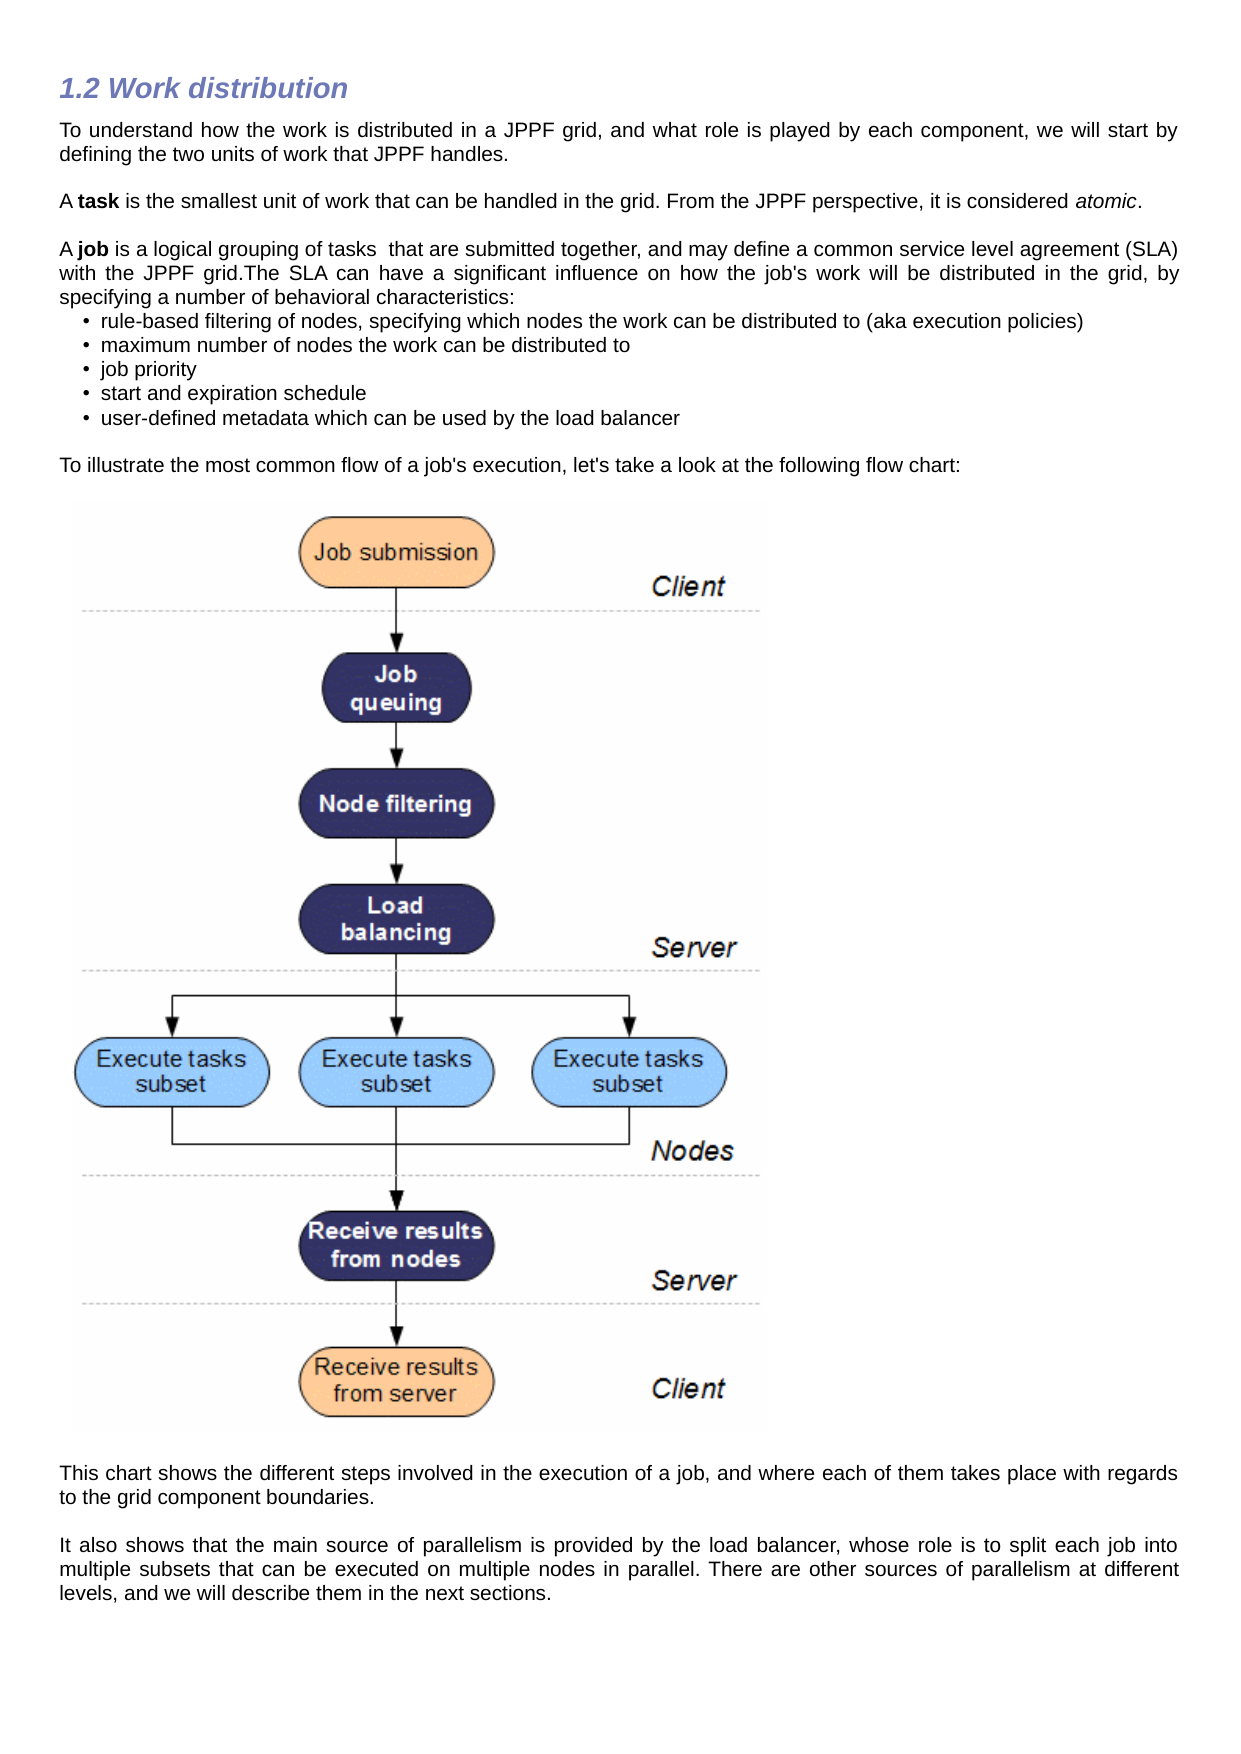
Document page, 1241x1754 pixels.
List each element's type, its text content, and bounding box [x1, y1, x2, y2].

list start and expiration schedule [83, 381, 1181, 405]
list job priority [83, 357, 1181, 381]
text It also shows that the main source of parallelism is provided by the load balancer, whose role is to split each job into multiple subsets that can be executed on multiple nodes in parallel. There are other sources of parallelism at different levels, and we will describe them in the next sections. [59, 1533, 1181, 1604]
text This chart shows the different steps involved in the execution of a job, and where each of them takes place with regards to the grid component boundaries. [59, 1461, 1181, 1509]
text A task is the smallest unit of work that can be handled in the grid. From the JPPF perspective, it is considered atomic. [59, 189, 1181, 213]
list user-defined metadata which can be used by the load balancer [83, 405, 1181, 429]
text To illustrate the most common flow of a job's execution, let's take a look at the following flow chart: [59, 453, 1181, 477]
list rule-based filtering of nodes, specifying which nodes the work can be distributed to (aka execution policies) [83, 309, 1181, 333]
text To understand how the work is distributed in a JPPF grid, and what role is played by each component, we will start by defining the two units of work that JPPF handles. [59, 117, 1181, 165]
subtitle Work distribution [59, 71, 1181, 105]
text A job is a logical grouping of tasks that are submitted together, and may define a common service level agreement (SLA) with the JPPF grid.The SLA can have a significant influence on how the job's work will be distributed in the grid, by specifying a number of behavioral characteristics: [59, 237, 1181, 309]
picture [70, 501, 768, 1433]
list maximum number of nodes the work can be distributed to [83, 333, 1181, 357]
